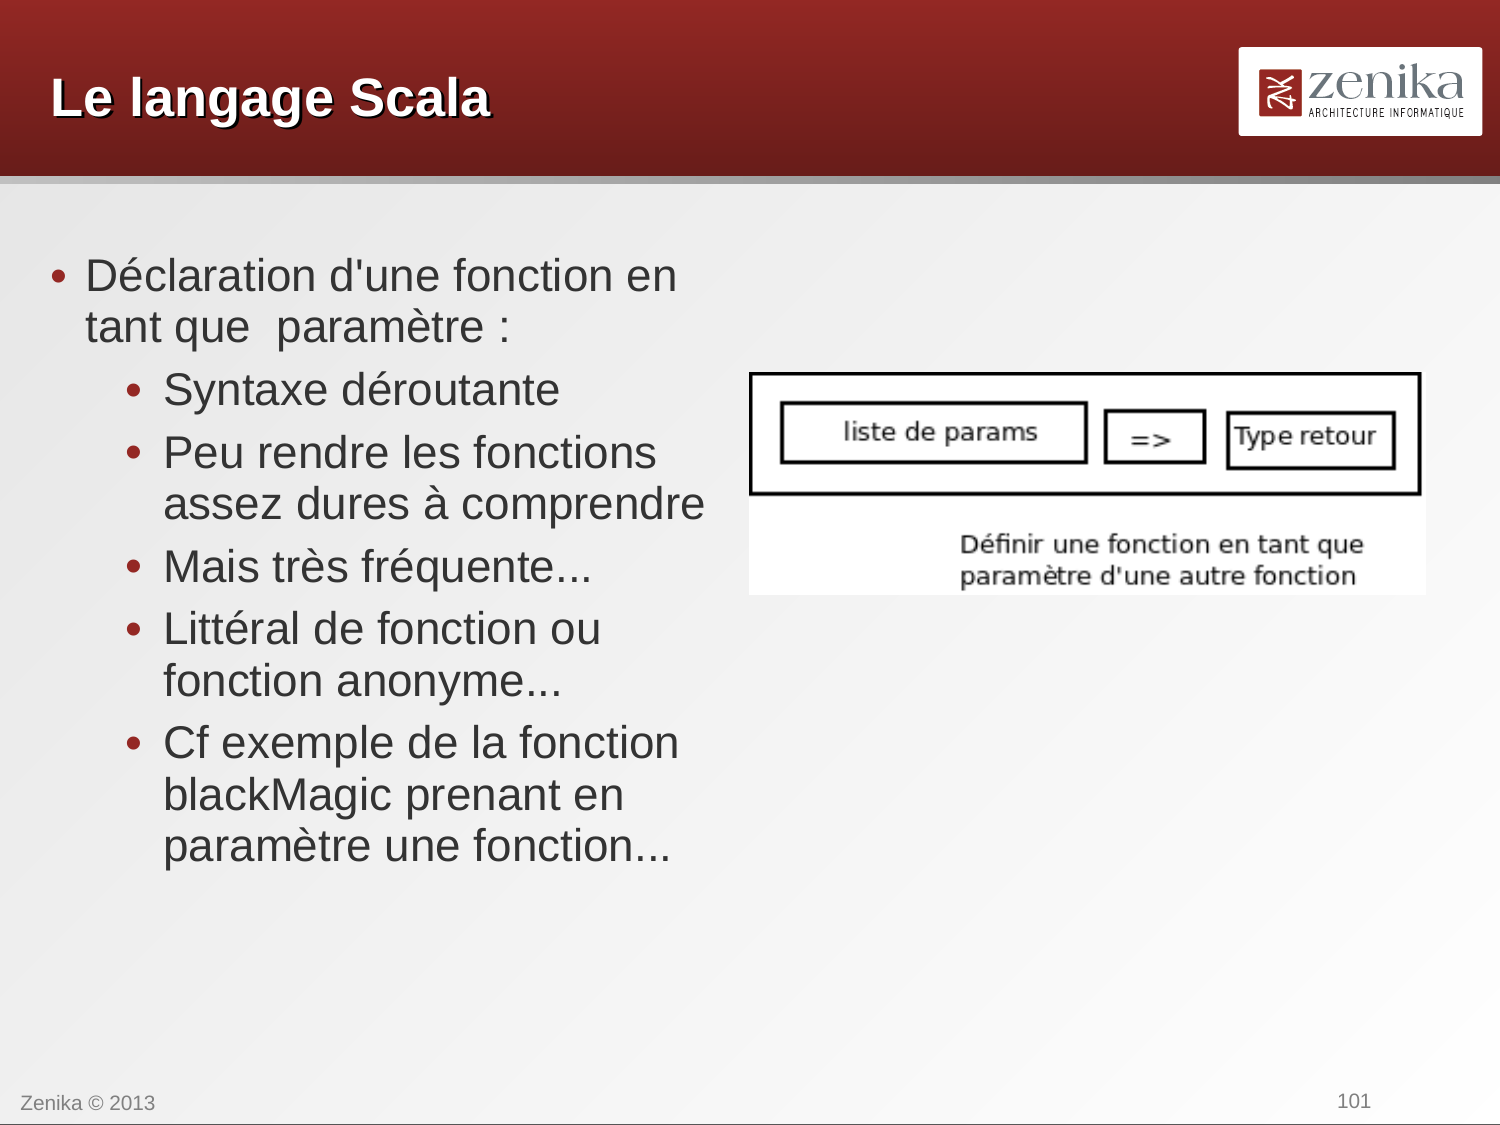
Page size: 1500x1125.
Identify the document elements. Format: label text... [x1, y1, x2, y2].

list Déclaration d'une fonction en tant que paramètre : Syntaxe déroutante Peu rendre les fonctions assez dures à comprendre Mais très fréquente... Littéral de fonction ou fonction anonyme... Cf exemple de la fonction blackMagic prenant en paramètre une fonction... [50, 249, 727, 1079]
picture [1257, 58, 1464, 125]
title Le langage Scala [50, 15, 1206, 180]
picture [749, 372, 1426, 595]
